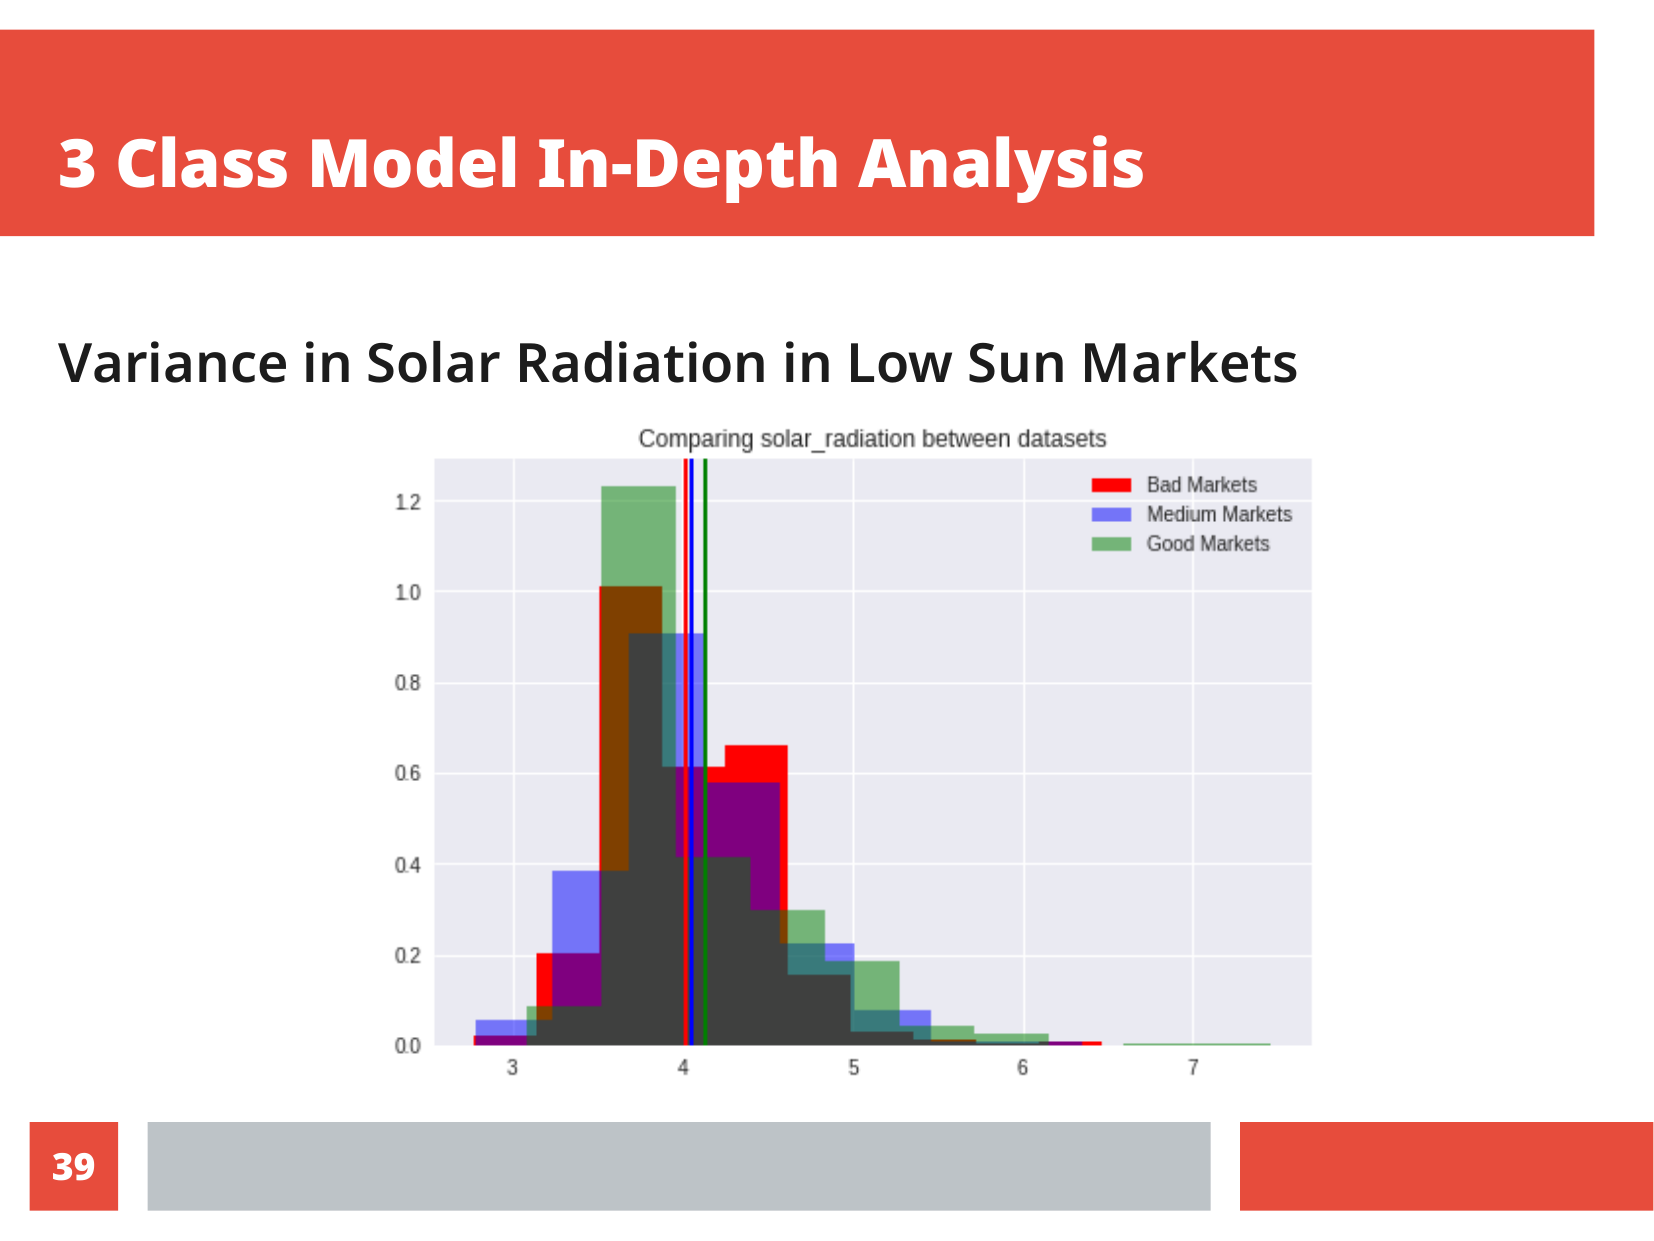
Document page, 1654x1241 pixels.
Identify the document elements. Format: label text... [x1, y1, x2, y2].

title 3 Class Model In-Depth Analysis [59, 59, 1595, 207]
picture [380, 416, 1324, 1093]
list Variance in Solar Radiation in Low Sun Markets [59, 324, 1565, 1093]
